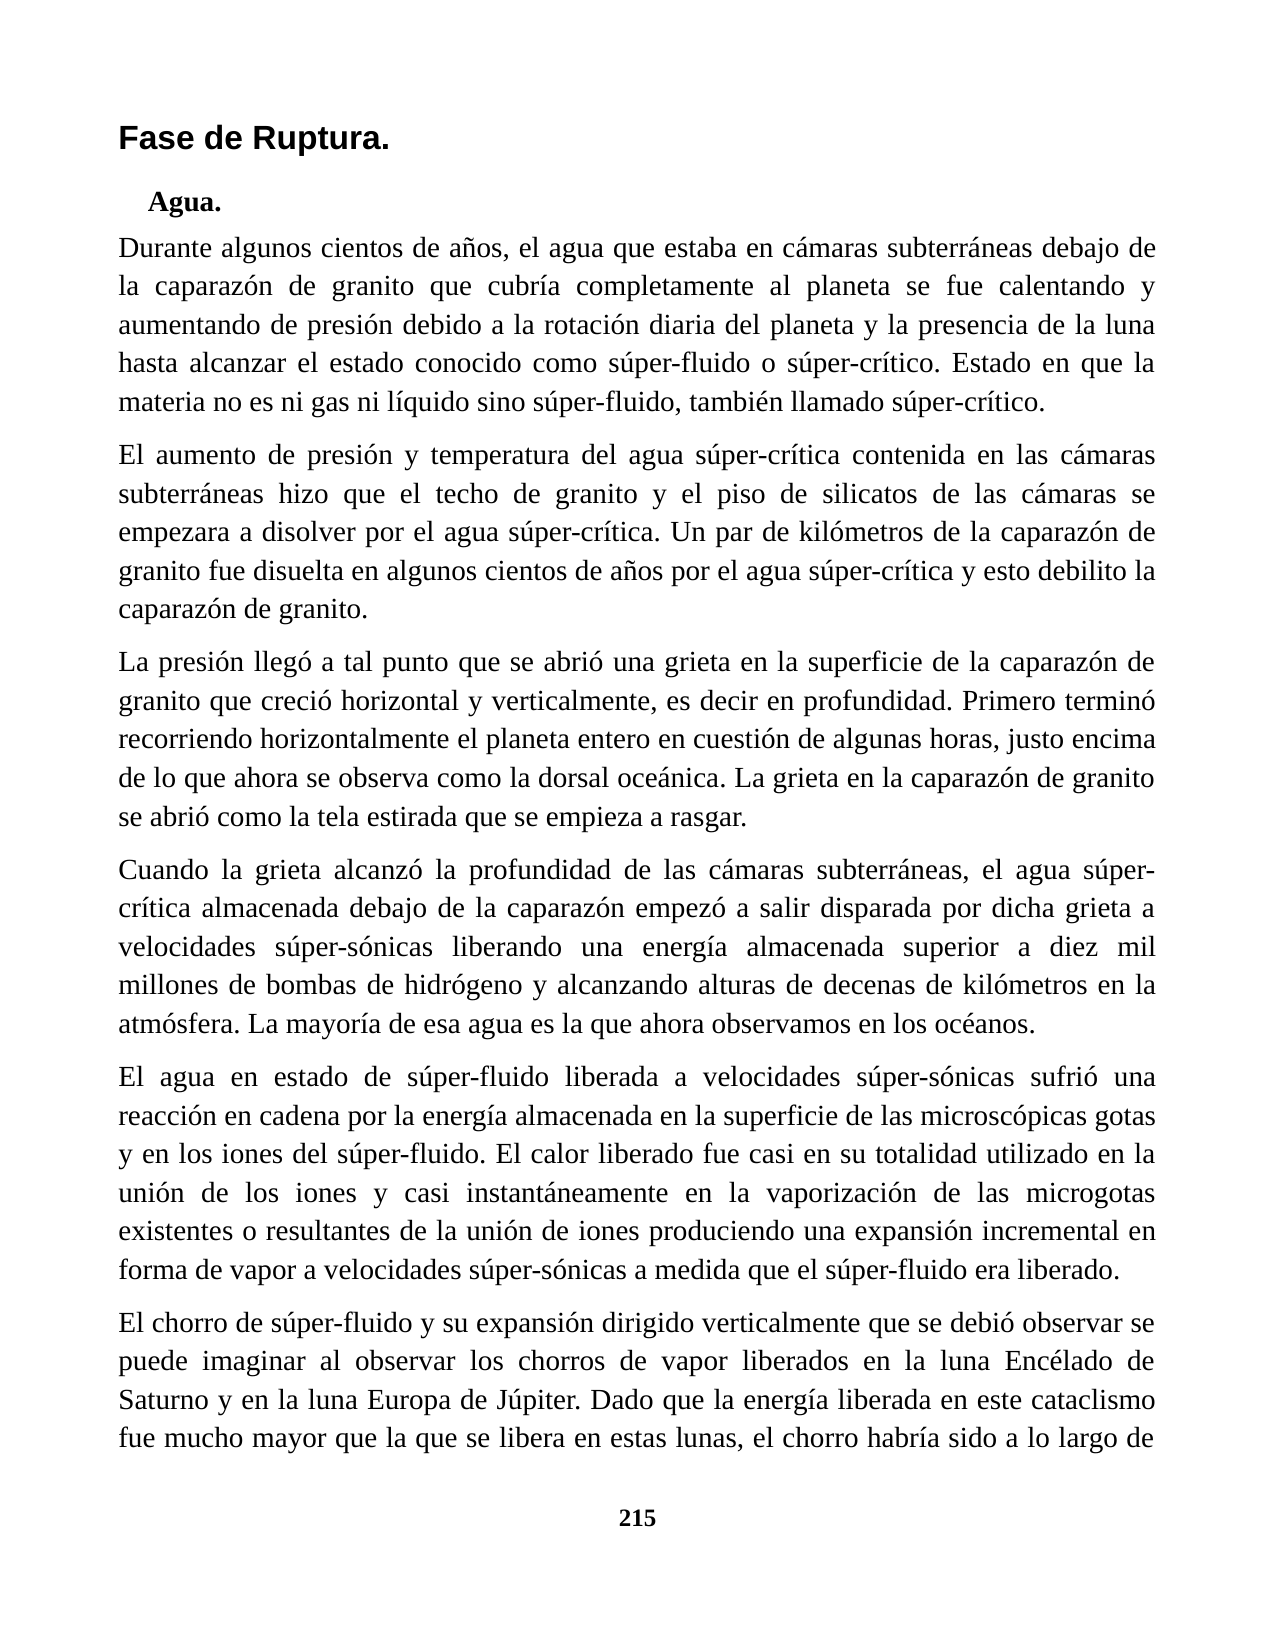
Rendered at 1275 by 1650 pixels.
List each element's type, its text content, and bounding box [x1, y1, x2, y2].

text Cuando la grieta alcanzó la profundidad de las cámaras subterráneas, el agua súper-crítica almacenada debajo de la caparazón empezó a salir disparada por dicha grieta a velocidades súper-sónicas liberando una energía almacenada superior a diez mil millones de bombas de hidrógeno y alcanzando alturas de decenas de kilómetros en la atmósfera. La mayoría de esa agua es la que ahora observamos en los océanos. [118, 852, 1157, 1039]
text El chorro de súper-fluido y su expansión dirigido verticalmente que se debió observar se puede imaginar al observar los chorros de vapor liberados en la luna Encélado de Saturno y en la luna Europa de Júpiter. Dado que la energía liberada en este cataclismo fue mucho mayor que la que se libera en estas lunas, el chorro habría sido a lo largo de [118, 1305, 1157, 1454]
subtitle Agua. [148, 184, 1157, 217]
subtitle Fase de Ruptura. [118, 118, 1157, 157]
text El agua en estado de súper-fluido liberada a velocidades súper-sónicas sufrió una reacción en cadena por la energía almacenada en la superficie de las microscópicas gotas y en los iones del súper-fluido. El calor liberado fue casi en su totalidad utilizado en la unión de los iones y casi instantáneamente en la vaporización de las microgotas existentes o resultantes de la unión de iones produciendo una expansión incremental en forma de vapor a velocidades súper-sónicas a medida que el súper-fluido era liberado. [118, 1059, 1157, 1285]
text Durante algunos cientos de años, el agua que estaba en cámaras subterráneas debajo de la caparazón de granito que cubría completamente al planeta se fue calentando y aumentando de presión debido a la rotación diaria del planeta y la presencia de la luna hasta alcanzar el estado conocido como súper-fluido o súper-crítico. Estado en que la materia no es ni gas ni líquido sino súper-fluido, también llamado súper-crítico. [118, 230, 1157, 418]
text La presión llegó a tal punto que se abrió una grieta en la superficie de la caparazón de granito que creció horizontal y verticalmente, es decir en profundidad. Primero terminó recorriendo horizontalmente el planeta entero en cuestión de algunas horas, justo encima de lo que ahora se observa como la dorsal oceánica. La grieta en la caparazón de granito se abrió como la tela estirada que se empieza a rasgar. [118, 644, 1157, 832]
text El aumento de presión y temperatura del agua súper-crítica contenida en las cámaras subterráneas hizo que el techo de granito y el piso de silicatos de las cámaras se empezara a disolver por el agua súper-crítica. Un par de kilómetros de la caparazón de granito fue disuelta en algunos cientos de años por el agua súper-crítica y esto debilito la caparazón de granito. [118, 437, 1157, 625]
